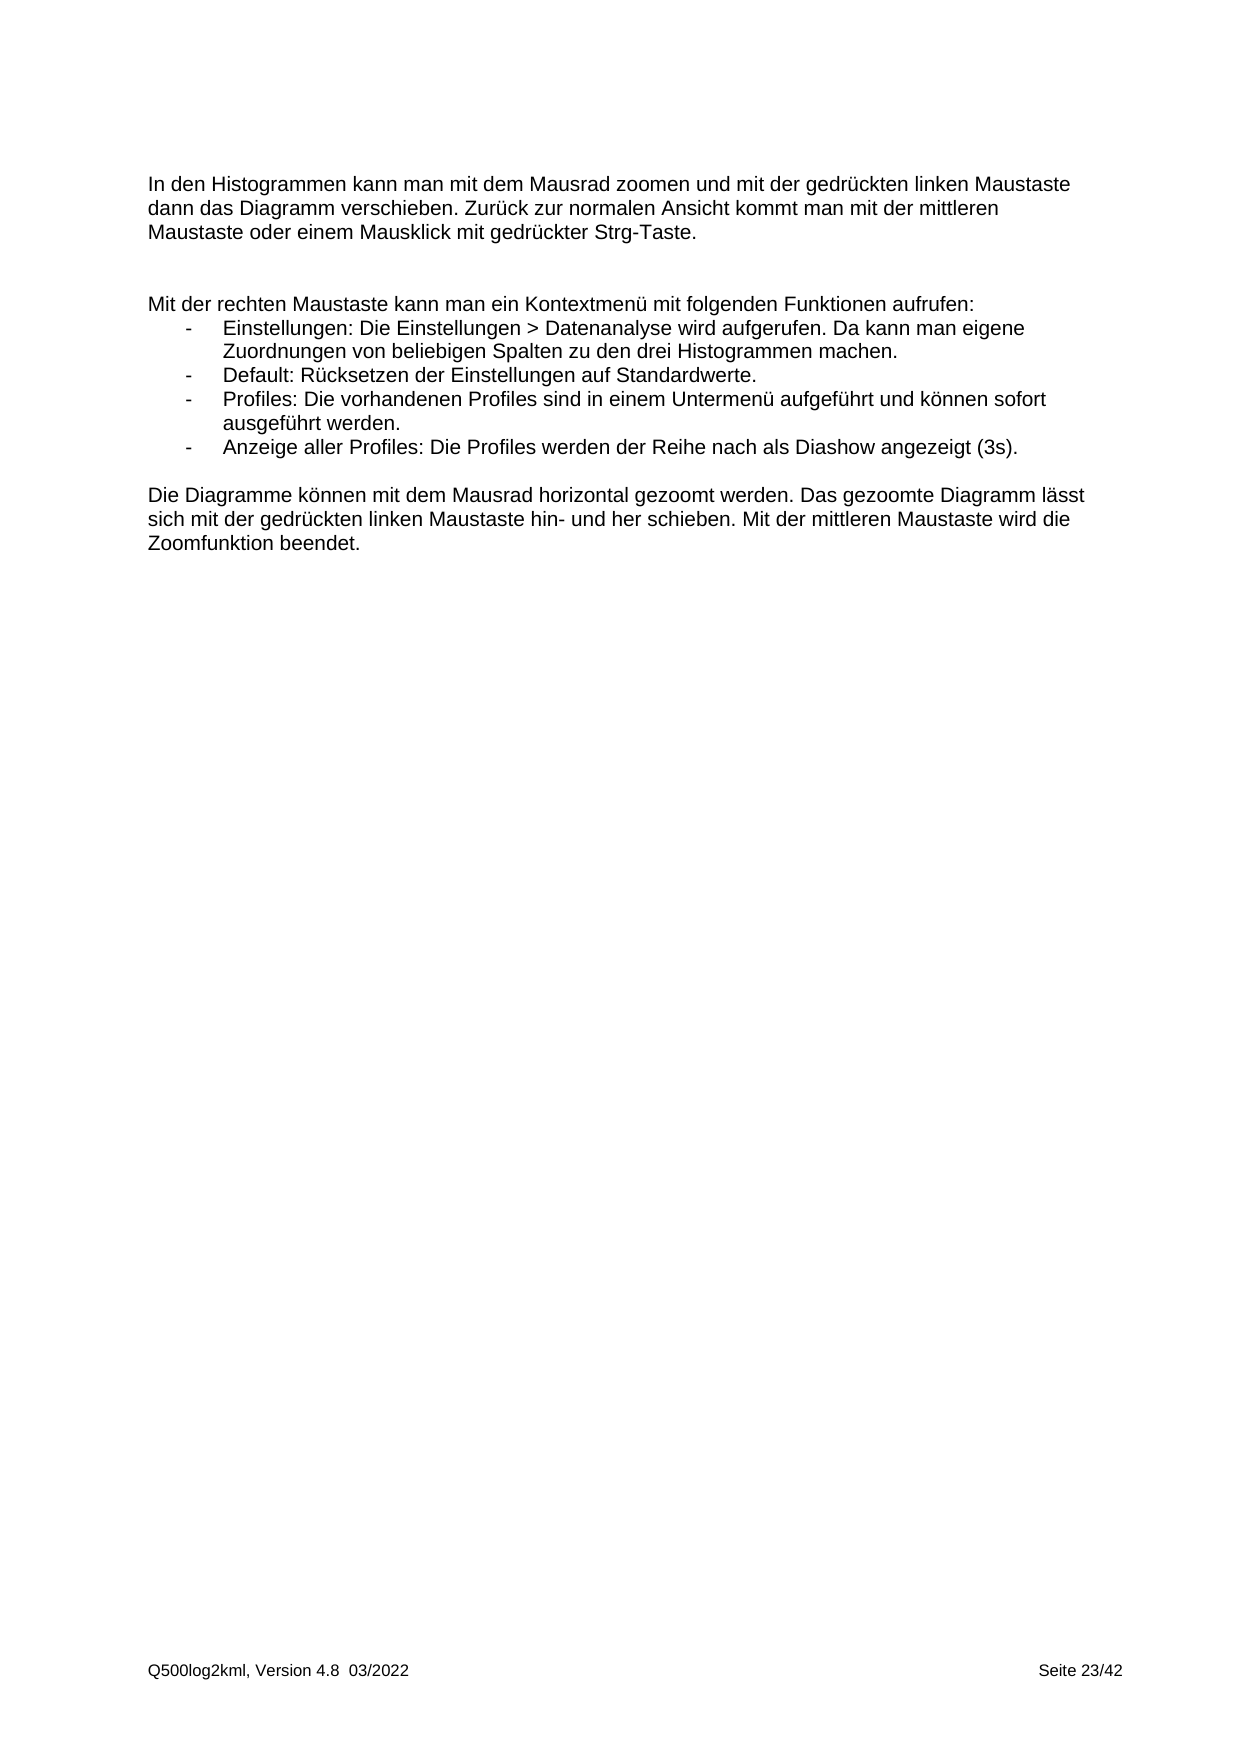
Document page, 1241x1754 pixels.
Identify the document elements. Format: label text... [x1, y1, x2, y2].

text In den Histogrammen kann man mit dem Mausrad zoomen und mit der gedrückten linken Maustaste dann das Diagramm verschieben. Zurück zur normalen Ansicht kommt man mit der mittleren Maustaste oder einem Mausklick mit gedrückter Strg-Taste. [148, 172, 1093, 243]
text Die Diagramme können mit dem Mausrad horizontal gezoomt werden. Das gezoomte Diagramm lässt sich mit der gedrückten linken Maustaste hin- und her schieben. Mit der mittleren Maustaste wird die Zoomfunktion beendet. [148, 483, 1093, 555]
text Mit der rechten Maustaste kann man ein Kontextmenü mit folgenden Funktionen aufrufen: [148, 291, 1093, 315]
list Anzeige aller Profiles: Die Profiles werden der Reihe nach als Diashow angezeigt (3s). [185, 435, 1093, 459]
list Default: Rücksetzen der Einstellungen auf Standardwerte. [185, 363, 1093, 387]
list Einstellungen: Die Einstellungen > Datenanalyse wird aufgerufen. Da kann man eigene Zuordnungen von beliebigen Spalten zu den drei Histogrammen machen. [185, 315, 1093, 363]
list Profiles: Die vorhandenen Profiles sind in einem Untermenü aufgeführt und können sofort ausgeführt werden. [185, 387, 1093, 435]
